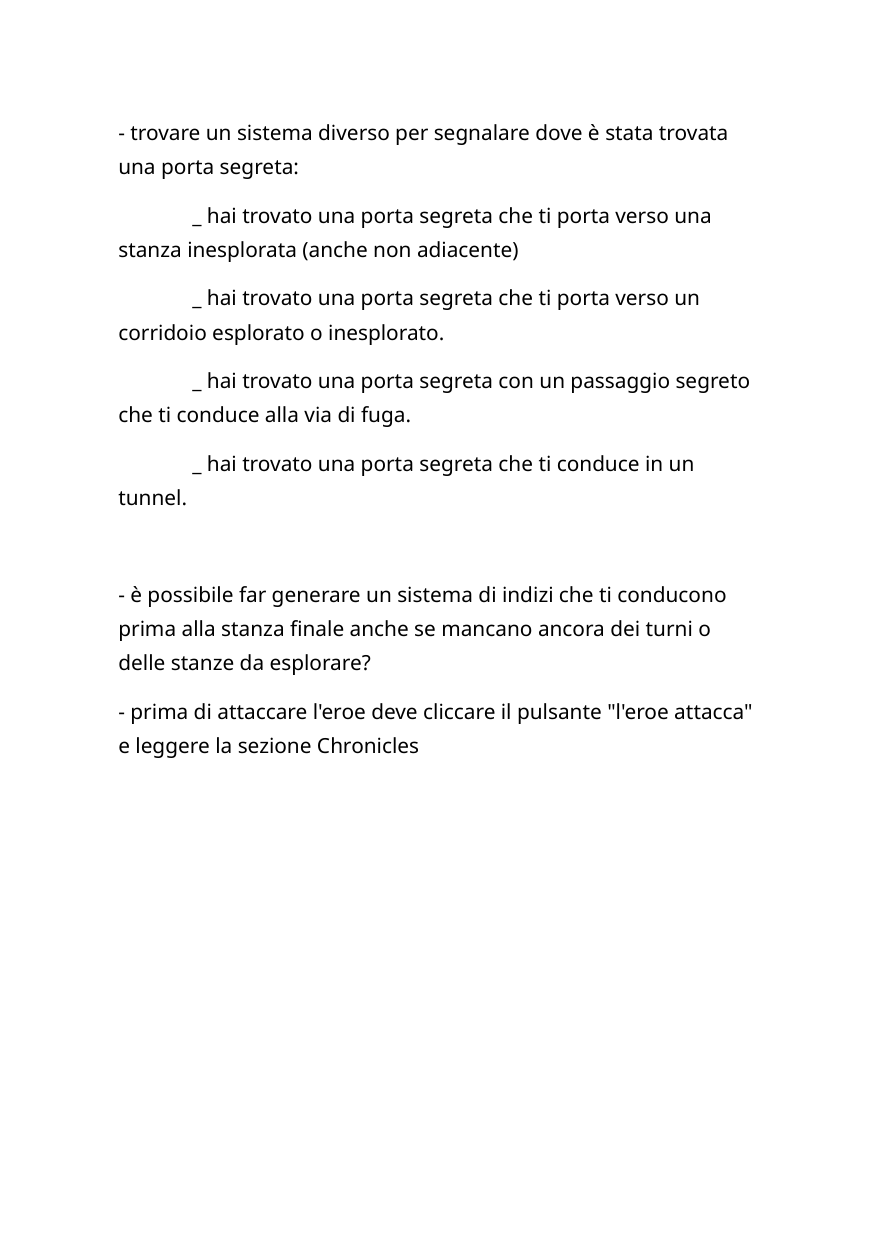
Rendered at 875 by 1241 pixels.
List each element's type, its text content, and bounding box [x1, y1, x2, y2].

text - è possibile far generare un sistema di indizi che ti conducono prima alla stanza finale anche se mancano ancora dei turni o delle stanze da esplorare? [118, 580, 756, 677]
text _ hai trovato una porta segreta che ti conduce in un tunnel. [118, 449, 756, 511]
text _ hai trovato una porta segreta che ti porta verso una stanza inesplorata (anche non adiacente) [118, 201, 756, 263]
text _ hai trovato una porta segreta che ti porta verso un corridoio esplorato o inesplorato. [118, 283, 756, 346]
text - prima di attaccare l'eroe deve cliccare il pulsante "l'eroe attacca" e leggere la sezione Chronicles [118, 697, 756, 759]
text - trovare un sistema diverso per segnalare dove è stata trovata una porta segreta: [118, 118, 756, 181]
text _ hai trovato una porta segreta con un passaggio segreto che ti conduce alla via di fuga. [118, 366, 756, 429]
